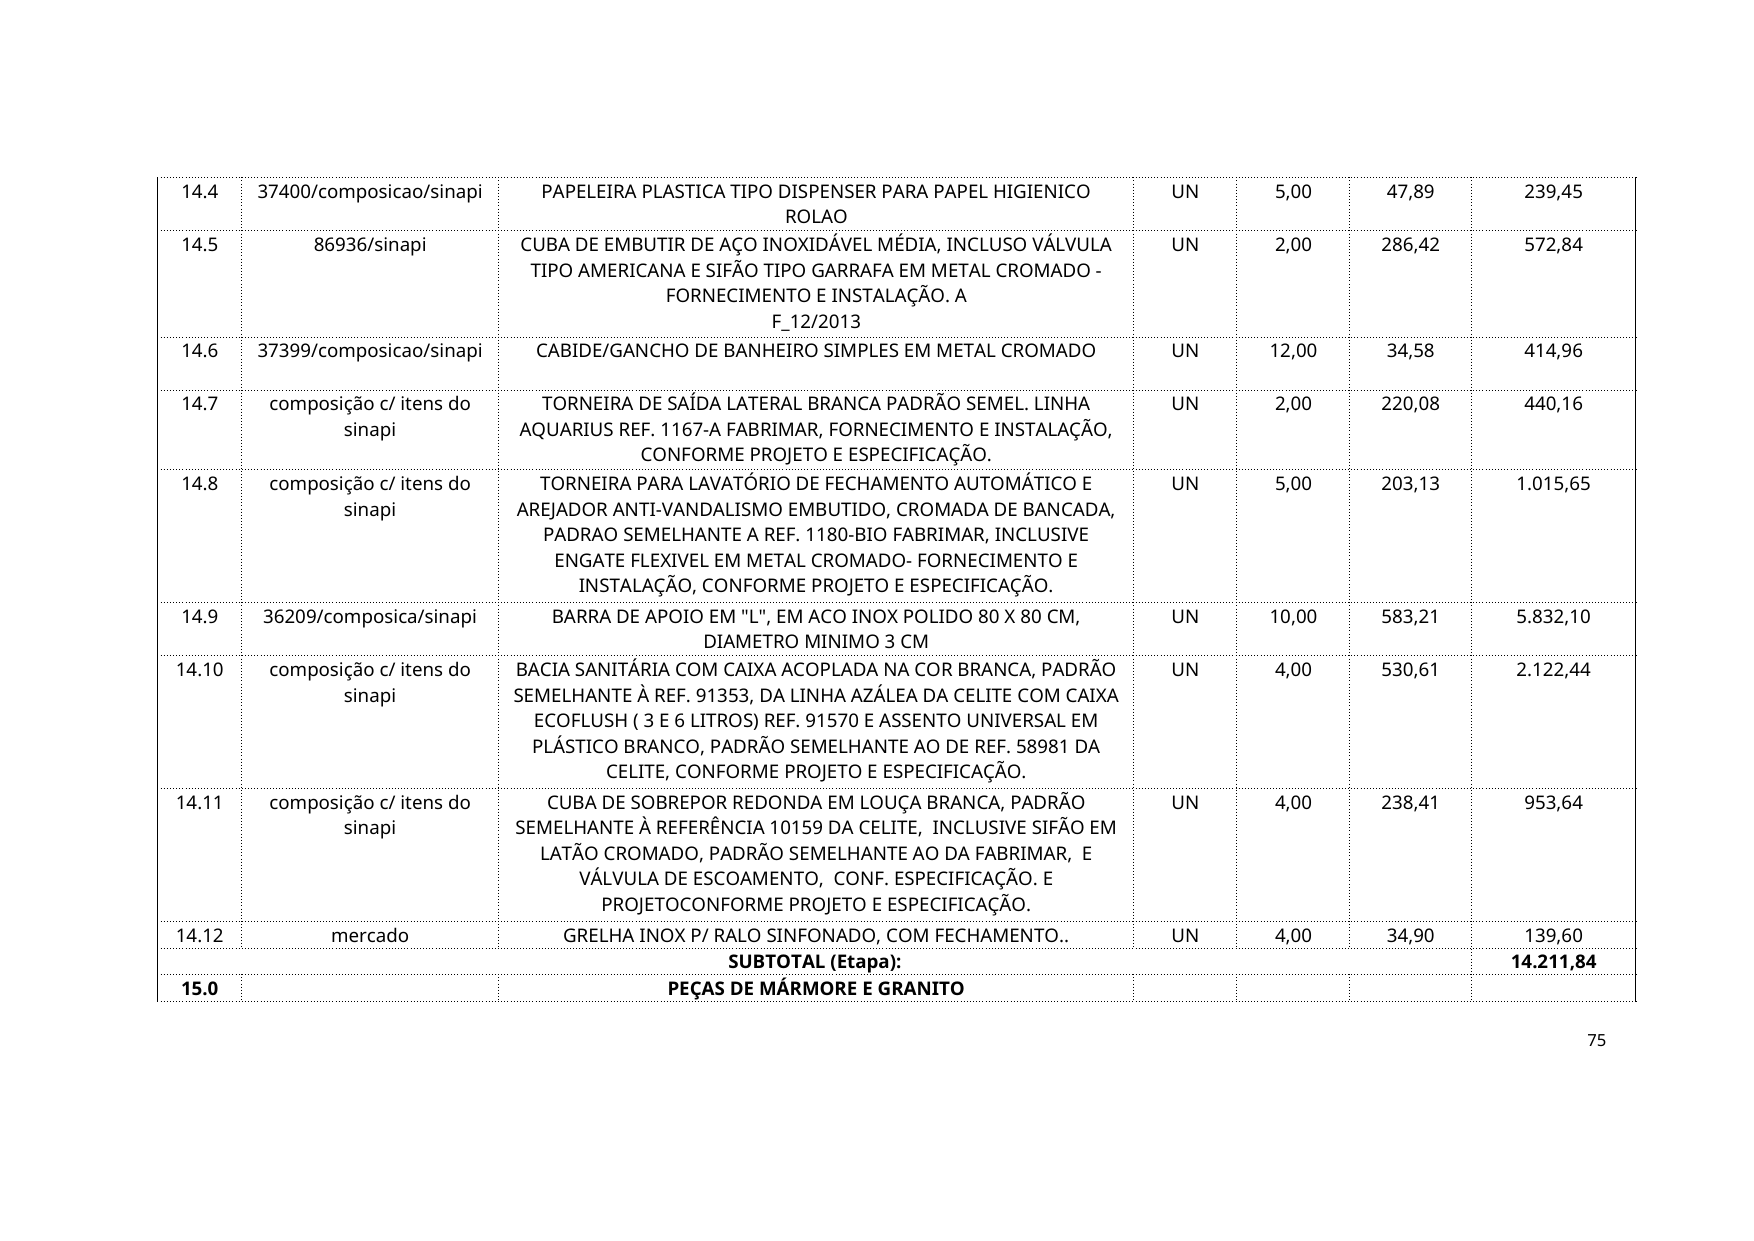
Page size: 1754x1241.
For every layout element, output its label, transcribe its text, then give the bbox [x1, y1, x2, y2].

table_cell [1237, 974, 1349, 1001]
table_cell composição c/ itens do sinapi [241, 469, 499, 602]
table_cell 220,08 [1350, 390, 1471, 469]
table_cell composição c/ itens do sinapi [241, 655, 499, 788]
table_cell 14.7 [158, 390, 241, 469]
table_cell 572,84 [1471, 230, 1635, 337]
table_cell 34,58 [1350, 337, 1471, 390]
table_cell 10,00 [1237, 602, 1349, 655]
table_cell BACIA SANITÁRIA COM CAIXA ACOPLADA NA COR BRANCA, PADRÃO SEMELHANTE À REF. 91353, DA LINHA AZÁLEA DA CELITE COM CAIXA ECOFLUSH ( 3 E 6 LITROS) REF. 91570 E ASSENTO UNIVERSAL EM PLÁSTICO BRANCO, PADRÃO SEMELHANTE AO DE REF. 58981 DA CELITE, CONFORME PROJETO E ESPECIFICAÇÃO. [499, 655, 1133, 788]
table_cell 5.832,10 [1471, 602, 1635, 655]
table_cell 583,21 [1350, 602, 1471, 655]
table_cell 12,00 [1237, 337, 1349, 390]
table_cell [241, 974, 499, 1001]
table_cell UN [1134, 921, 1237, 947]
table_cell UN [1134, 177, 1237, 230]
table_cell 36209/composica/sinapi [241, 602, 499, 655]
table_cell UN [1134, 337, 1237, 390]
table_cell UN [1134, 602, 1237, 655]
table_cell 238,41 [1350, 788, 1471, 921]
table_cell 14.6 [158, 337, 241, 390]
table_cell 4,00 [1237, 788, 1349, 921]
table_cell 2,00 [1237, 390, 1349, 469]
table_cell [1471, 974, 1635, 1001]
table_cell CABIDE/GANCHO DE BANHEIRO SIMPLES EM METAL CROMADO [499, 337, 1133, 390]
table_cell 14.10 [158, 655, 241, 788]
table_cell 953,64 [1471, 788, 1635, 921]
table_cell 14.11 [158, 788, 241, 921]
table_cell composição c/ itens do sinapi [241, 390, 499, 469]
table_cell 14.8 [158, 469, 241, 602]
table_cell 203,13 [1350, 469, 1471, 602]
table_cell PEÇAS DE MÁRMORE E GRANITO [499, 974, 1133, 1001]
table_cell 37399/composicao/sinapi [241, 337, 499, 390]
table_cell 139,60 [1471, 921, 1635, 947]
table_cell 286,42 [1350, 230, 1471, 337]
table_cell composição c/ itens do sinapi [241, 788, 499, 921]
table_cell 86936/sinapi [241, 230, 499, 337]
table_cell CUBA DE EMBUTIR DE AÇO INOXIDÁVEL MÉDIA, INCLUSO VÁLVULA TIPO AMERICANA E SIFÃO TIPO GARRAFA EM METAL CROMADO - FORNECIMENTO E INSTALAÇÃO. A F_12/2013 [499, 230, 1133, 337]
table_cell UN [1134, 390, 1237, 469]
table_cell 37400/composicao/sinapi [241, 177, 499, 230]
table_cell SUBTOTAL (Etapa): [158, 948, 1471, 974]
table_cell 2,00 [1237, 230, 1349, 337]
table_cell UN [1134, 230, 1237, 337]
table_cell [1134, 974, 1237, 1001]
table_cell 14.5 [158, 230, 241, 337]
table_cell 34,90 [1350, 921, 1471, 947]
table_cell 47,89 [1350, 177, 1471, 230]
table_cell 4,00 [1237, 655, 1349, 788]
table_cell 440,16 [1471, 390, 1635, 469]
table_cell 14.9 [158, 602, 241, 655]
table_cell 5,00 [1237, 469, 1349, 602]
table_cell 4,00 [1237, 921, 1349, 947]
table_cell 1.015,65 [1471, 469, 1635, 602]
table_cell 5,00 [1237, 177, 1349, 230]
table_cell 14.12 [158, 921, 241, 947]
table_cell 14.211,84 [1471, 948, 1635, 974]
table_cell BARRA DE APOIO EM "L", EM ACO INOX POLIDO 80 X 80 CM, DIAMETRO MINIMO 3 CM [499, 602, 1133, 655]
table_cell CUBA DE SOBREPOR REDONDA EM LOUÇA BRANCA, PADRÃO SEMELHANTE À REFERÊNCIA 10159 DA CELITE, INCLUSIVE SIFÃO EM LATÃO CROMADO, PADRÃO SEMELHANTE AO DA FABRIMAR, E VÁLVULA DE ESCOAMENTO, CONF. ESPECIFICAÇÃO. E PROJETOCONFORME PROJETO E ESPECIFICAÇÃO. [499, 788, 1133, 921]
table_cell UN [1134, 469, 1237, 602]
table_cell 2.122,44 [1471, 655, 1635, 788]
table_cell 15.0 [158, 974, 241, 1001]
table_cell 239,45 [1471, 177, 1635, 230]
table_cell TORNEIRA DE SAÍDA LATERAL BRANCA PADRÃO SEMEL. LINHA AQUARIUS REF. 1167-A FABRIMAR, FORNECIMENTO E INSTALAÇÃO, CONFORME PROJETO E ESPECIFICAÇÃO. [499, 390, 1133, 469]
table_cell 414,96 [1471, 337, 1635, 390]
table_cell GRELHA INOX P/ RALO SINFONADO, COM FECHAMENTO.. [499, 921, 1133, 947]
table_cell 530,61 [1350, 655, 1471, 788]
table_cell mercado [241, 921, 499, 947]
table_cell PAPELEIRA PLASTICA TIPO DISPENSER PARA PAPEL HIGIENICO ROLAO [499, 177, 1133, 230]
table_cell TORNEIRA PARA LAVATÓRIO DE FECHAMENTO AUTOMÁTICO E AREJADOR ANTI-VANDALISMO EMBUTIDO, CROMADA DE BANCADA, PADRAO SEMELHANTE A REF. 1180-BIO FABRIMAR, INCLUSIVE ENGATE FLEXIVEL EM METAL CROMADO- FORNECIMENTO E INSTALAÇÃO, CONFORME PROJETO E ESPECIFICAÇÃO. [499, 469, 1133, 602]
table_cell UN [1134, 655, 1237, 788]
table_cell [1350, 974, 1471, 1001]
table_cell 14.4 [158, 177, 241, 230]
table_cell UN [1134, 788, 1237, 921]
